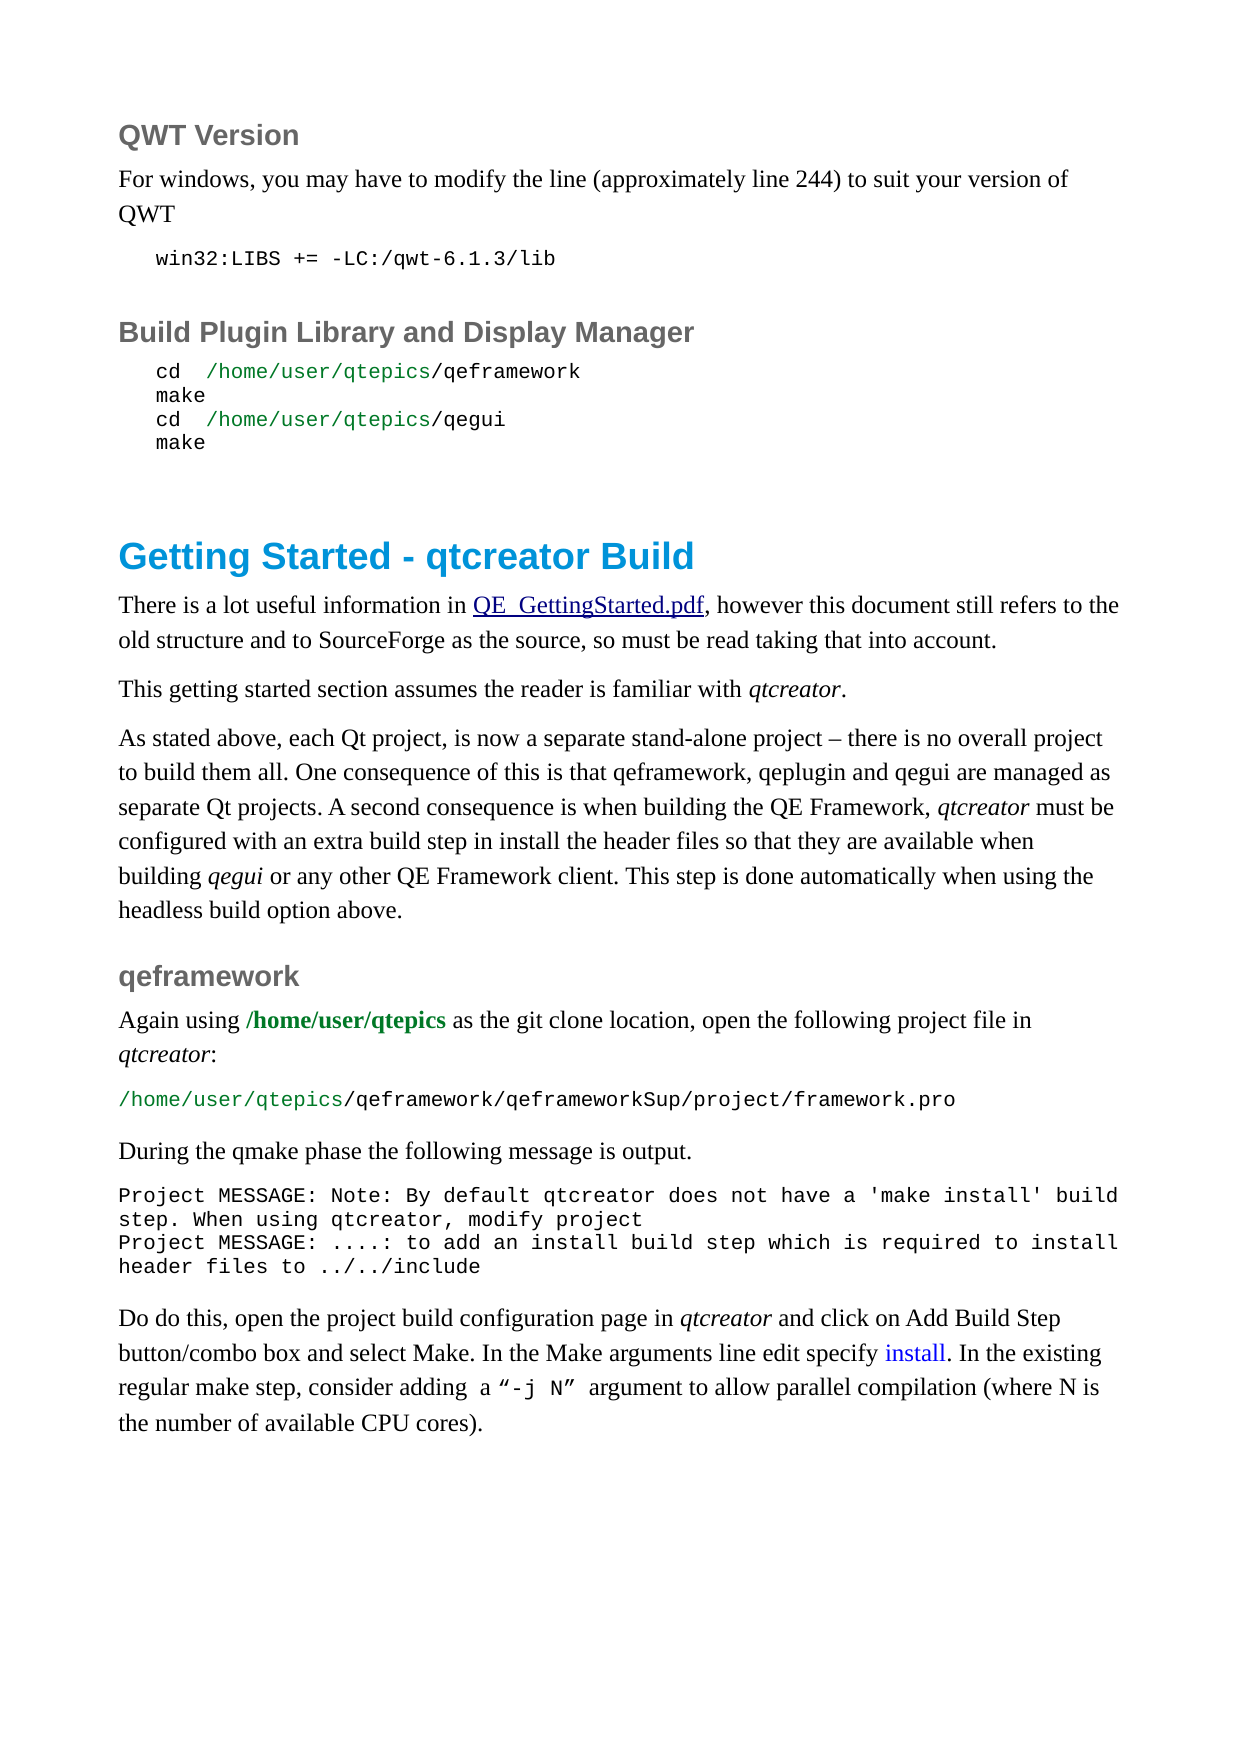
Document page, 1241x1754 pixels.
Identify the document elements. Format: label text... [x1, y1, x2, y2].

subtitle QWT Version [118, 118, 1122, 152]
text Do do this, open the project build configuration page in qtcreator and click on Add Build Step button/combo box and select Make. In the Make arguments line edit specify install. In the existing regular make step, consider adding a “-j N” argument to allow parallel compilation (where N is the number of available CPU cores). [118, 1303, 1122, 1471]
text Project MESSAGE: ....: to add an install build step which is required to install header files to ../../include [118, 1232, 1122, 1279]
text Again using /home/user/qtepics as the git clone location, open the following project file in qtcreator: [118, 1005, 1122, 1068]
text cd /home/user/qtepics/qegui [118, 409, 1122, 432]
text During the qmake phase the following message is output. [118, 1136, 1122, 1164]
text make [118, 432, 1122, 480]
subtitle Getting Started - qtcreator Build [118, 534, 1122, 578]
text For windows, you may have to modify the line (approximately line 244) to suit your version of QWT [118, 164, 1122, 227]
text cd /home/user/qtepics/qeframework [118, 361, 1122, 385]
text /home/user/qtepics/qeframework/qeframeworkSup/project/framework.pro [118, 1088, 1122, 1136]
text This getting started section assumes the reader is familiar with qtcreator. [118, 674, 1122, 703]
text win32:LIBS += -LC:/qwt-6.1.3/lib [118, 248, 1122, 271]
text Project MESSAGE: Note: By default qtcreator does not have a 'make install' build step. When using qtcreator, modify project [118, 1185, 1122, 1232]
text make [118, 385, 1122, 409]
subtitle Build Plugin Library and Display Manager [118, 315, 1122, 349]
text As stated above, each Qt project, is now a separate stand-alone project – there is no overall project to build them all. One consequence of this is that qeframework, qeplugin and qegui are managed as separate Qt projects. A second consequence is when building the QE Framework, qtcreator must be configured with an extra build step in install the header files so that they are available when building qegui or any other QE Framework client. This step is done automatically when using the headless build option above. [118, 723, 1122, 924]
text There is a lot useful information in QE_GettingStarted.pdf, however this document still refers to the old structure and to SourceForge as the source, so must be read taking that into account. [118, 590, 1122, 653]
subtitle qeframework [118, 959, 1122, 992]
